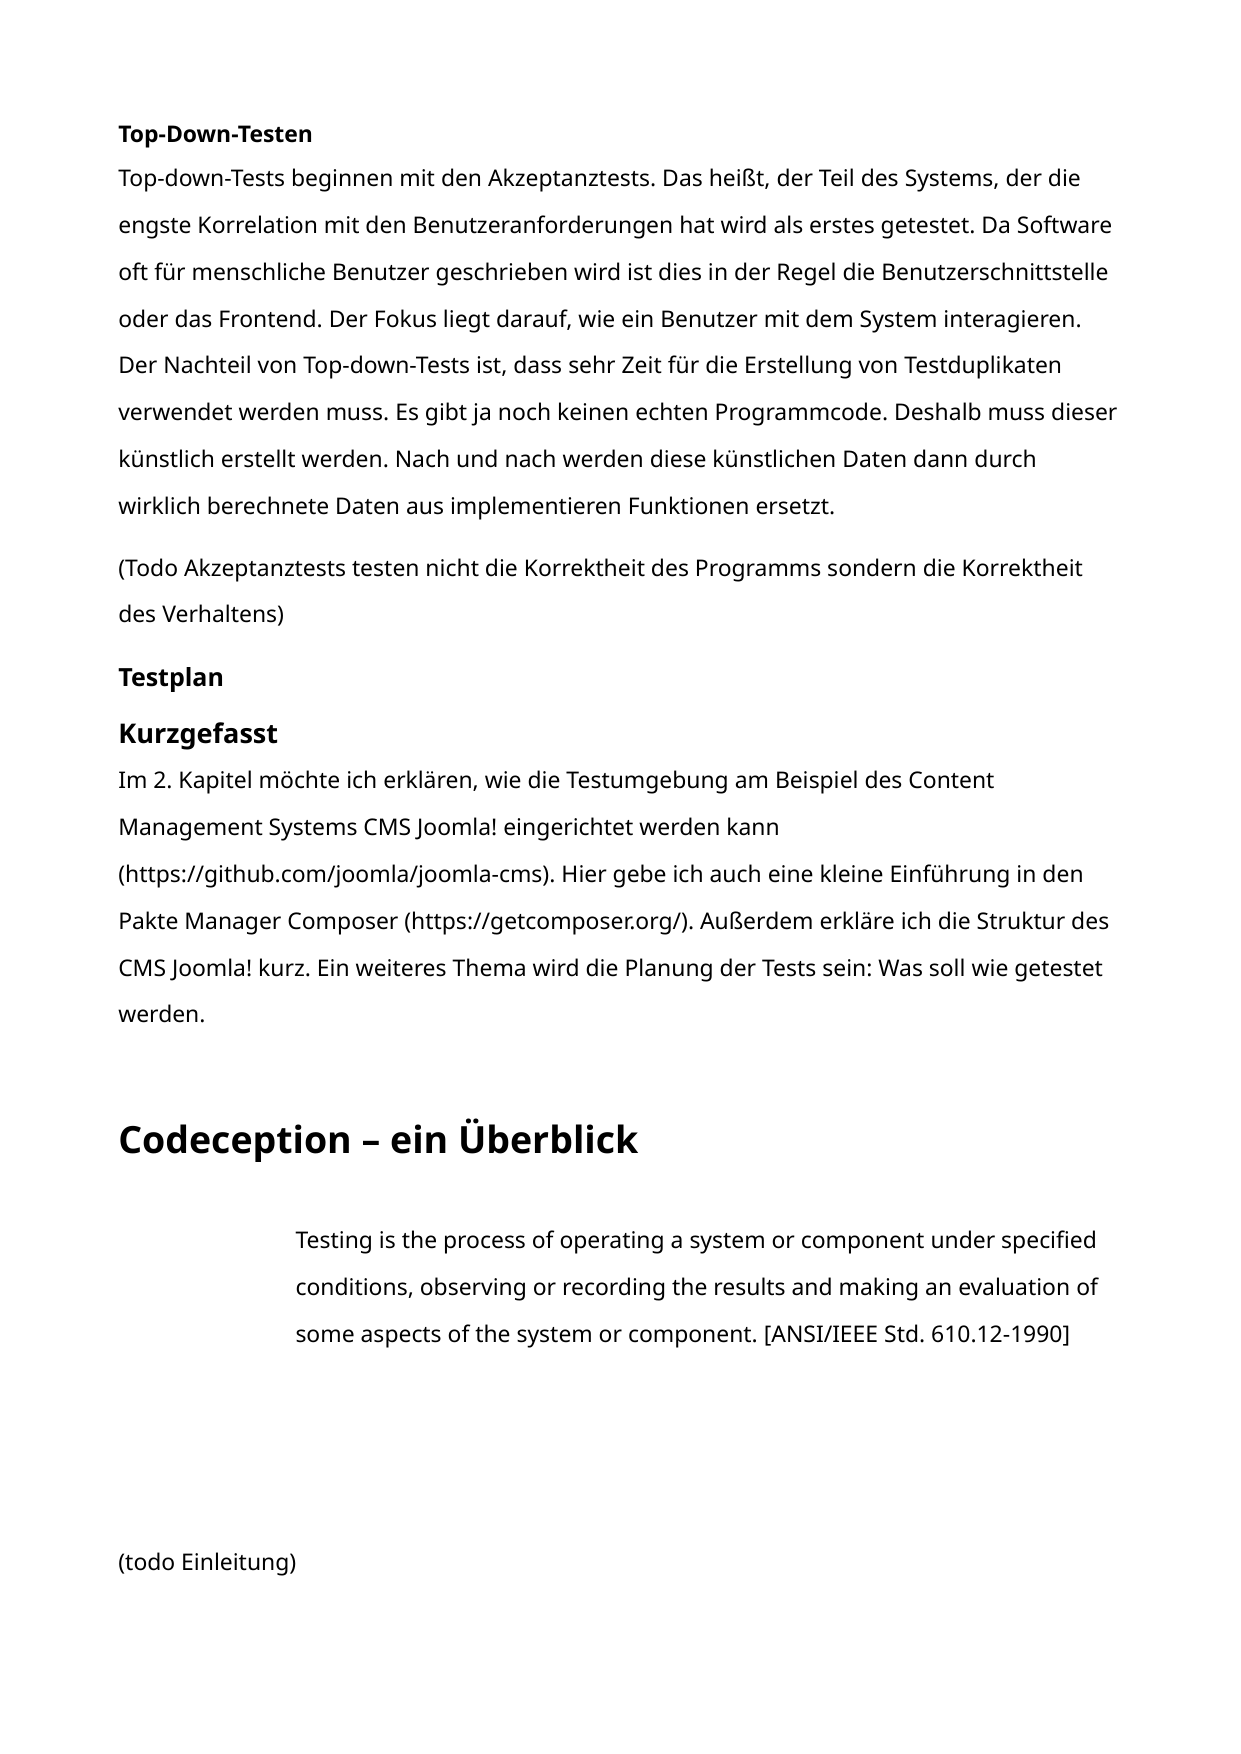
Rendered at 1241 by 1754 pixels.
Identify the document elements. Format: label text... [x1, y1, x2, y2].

text Top-down-Tests beginnen mit den Akzeptanztests. Das heißt, der Teil des Systems, der die engste Korrelation mit den Benutzeranforderungen hat wird als erstes getestet. Da Software oft für menschliche Benutzer geschrieben wird ist dies in der Regel die Benutzerschnittstelle oder das Frontend. Der Fokus liegt darauf, wie ein Benutzer mit dem System interagieren. Der Nachteil von Top-down-Tests ist, dass sehr Zeit für die Erstellung von Testduplikaten verwendet werden muss. Es gibt ja noch keinen echten Programmcode. Deshalb muss dieser künstlich erstellt werden. Nach und nach werden diese künstlichen Daten dann durch wirklich berechnete Daten aus implementieren Funktionen ersetzt. [118, 162, 1122, 521]
subtitle Kurzgefasst [118, 715, 1122, 752]
subtitle Testplan [118, 660, 1122, 694]
subtitle Top-Down-Testen [118, 118, 1122, 149]
subtitle Codeception – ein Überblick [118, 1114, 1122, 1165]
text Im 2. Kapitel möchte ich erklären, wie die Testumgebung am Beispiel des Content Management Systems CMS Joomla! eingerichtet werden kann (https://github.com/joomla/joomla-cms). Hier gebe ich auch eine kleine Einführung in den Pakte Manager Composer (https://getcomposer.org/). Außerdem erkläre ich die Struktur des CMS Joomla! kurz. Ein weiteres Thema wird die Planung der Tests sein: Was soll wie getestet werden. [118, 764, 1122, 1030]
text Testing is the process of operating a system or component under specified conditions, observing or recording the results and making an evaluation of some aspects of the system or component. [ANSI/IEEE Std. 610.12-1990] [295, 1224, 1122, 1349]
text (todo Einleitung) [118, 1546, 1122, 1578]
text (Todo Akzeptanztests testen nicht die Korrektheit des Programms sondern die Korrektheit des Verhaltens) [118, 551, 1122, 629]
